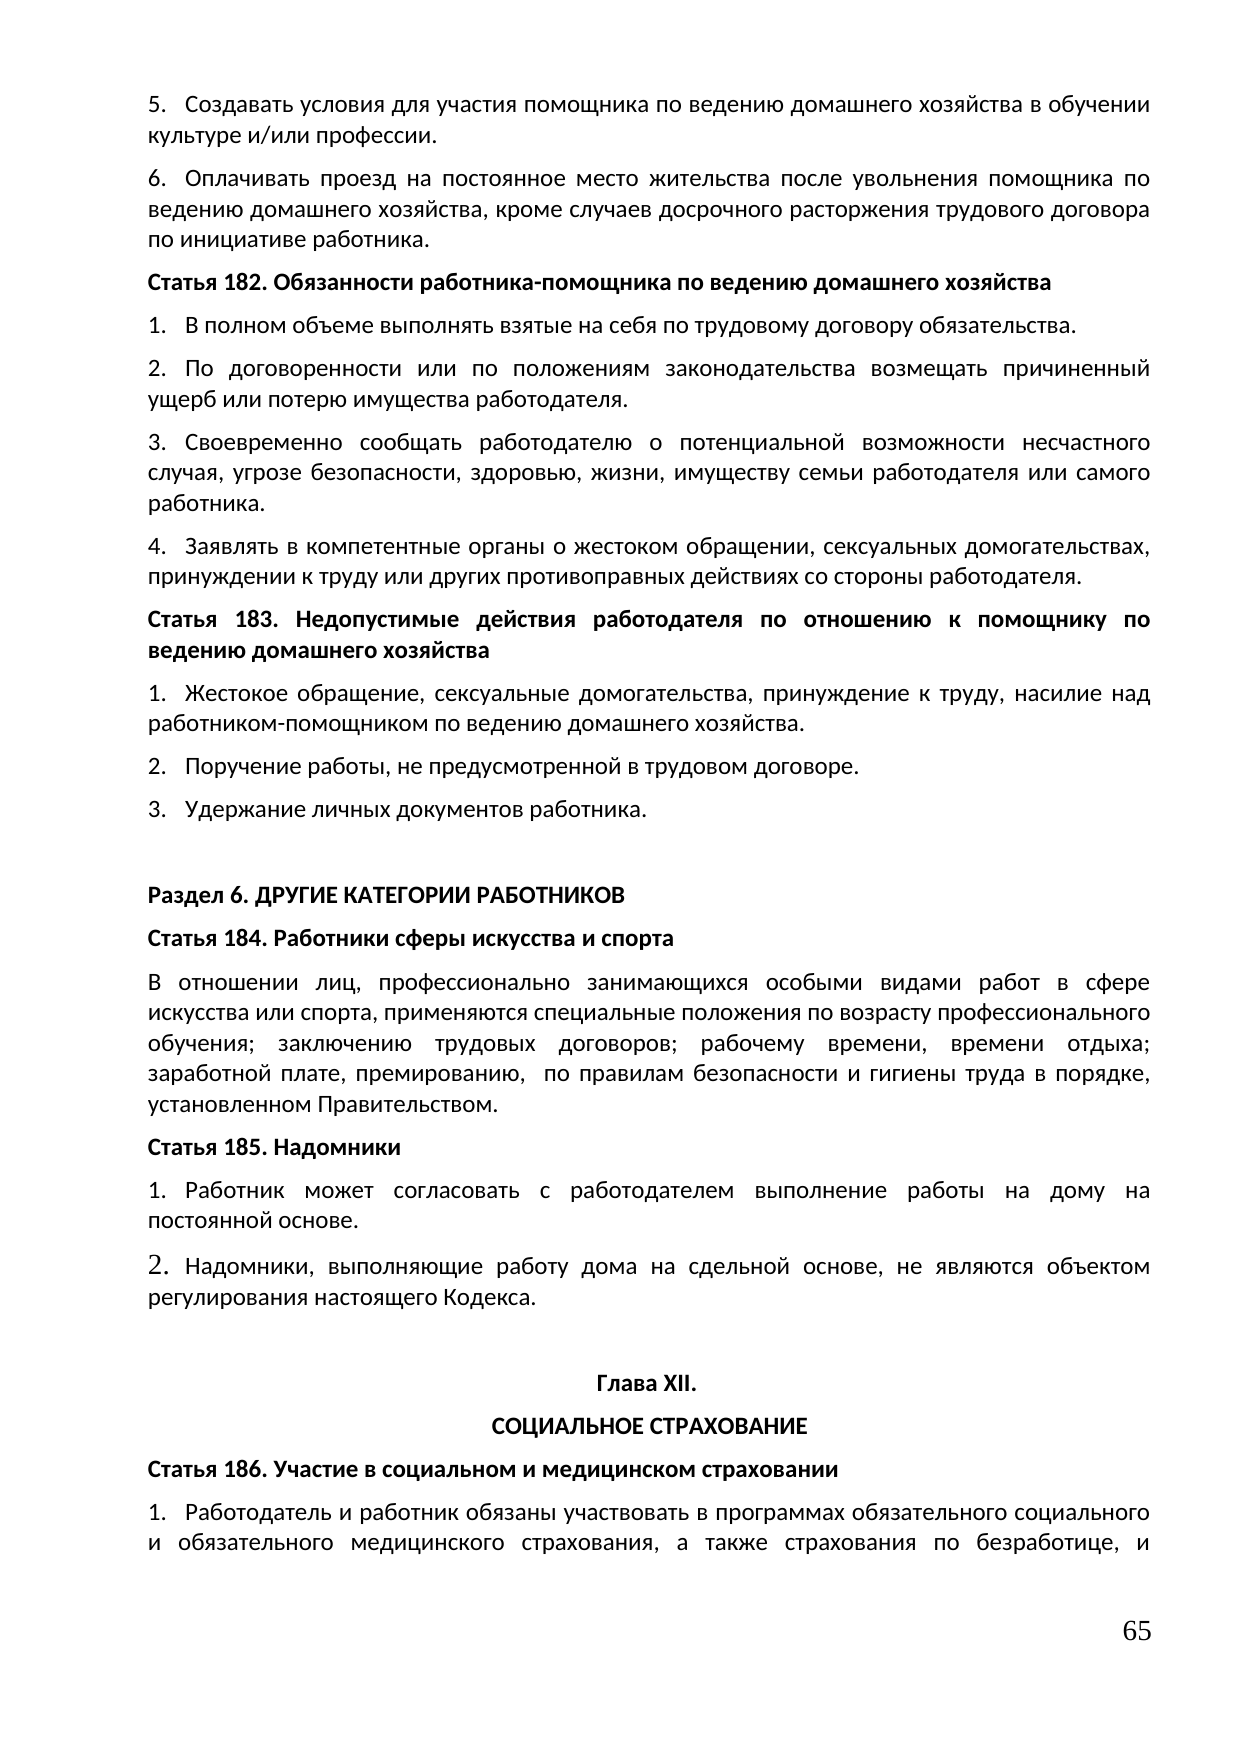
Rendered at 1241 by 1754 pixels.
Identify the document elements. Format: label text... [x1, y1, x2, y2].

list Заявлять в компетентные органы о жестоком обращении, сексуальных домогательствах, принуждении к труду или других противоправных действиях со стороны работодателя. [148, 530, 1152, 591]
text В отношении лиц, профессионально занимающихся особыми видами работ в сфере искусства или спорта, применяются специальные положения по возрасту профессионального обучения; заключению трудовых договоров; рабочему времени, времени отдыха; заработной плате, премированию, по правилам безопасности и гигиены труда в порядке, установленном Правительством. [148, 966, 1152, 1118]
text Статья 184. Работники сферы искусства и спорта [148, 923, 1152, 953]
list Создавать условия для участия помощника по ведению домашнего хозяйства в обучении культуре и/или профессии. [148, 89, 1152, 150]
list Жестокое обращение, сексуальные домогательства, принуждение к труду, насилие над работником-помощником по ведению домашнего хозяйства. [148, 677, 1152, 738]
list По договоренности или по положениям законодательства возмещать причиненный ущерб или потерю имущества работодателя. [148, 352, 1152, 413]
list Работник может согласовать с работодателем выполнение работы на дому на постоянной основе. [148, 1174, 1152, 1235]
list Поручение работы, не предусмотренной в трудовом договоре. [148, 751, 1152, 781]
list В полном объеме выполнять взятые на себя по трудовому договору обязательства. [148, 309, 1152, 340]
text Глава XII. [148, 1367, 1152, 1397]
text Статья 182. Обязанности работника-помощника по ведению домашнего хозяйства [148, 266, 1152, 297]
text СОЦИАЛЬНОЕ СТРАХОВАНИЕ [148, 1410, 1152, 1440]
text Раздел 6. ДРУГИЕ КАТЕГОРИИ РАБОТНИКОВ [148, 879, 1152, 910]
list Оплачивать проезд на постоянное место жительства после увольнения помощника по ведению домашнего хозяйства, кроме случаев досрочного расторжения трудового договора по инициативе работника. [148, 162, 1152, 254]
list Своевременно сообщать работодателю о потенциальной возможности несчастного случая, угрозе безопасности, здоровью, жизни, имуществу семьи работодателя или самого работника. [148, 426, 1152, 517]
list Работодатель и работник обязаны участвовать в программах обязательного социального и обязательного медицинского страхования, а также страхования по безработице, и [148, 1496, 1152, 1557]
text Статья 185. Надомники [148, 1131, 1152, 1161]
text Статья 183. Недопустимые действия работодателя по отношению к помощнику по ведению домашнего хозяйства [148, 603, 1152, 664]
text Статья 186. Участие в социальном и медицинском страховании [148, 1453, 1152, 1483]
list Удержание личных документов работника. [148, 793, 1152, 824]
list Надомники, выполняющие работу дома на сдельной основе, не являются объектом регулирования настоящего Кодекса. [148, 1247, 1152, 1311]
